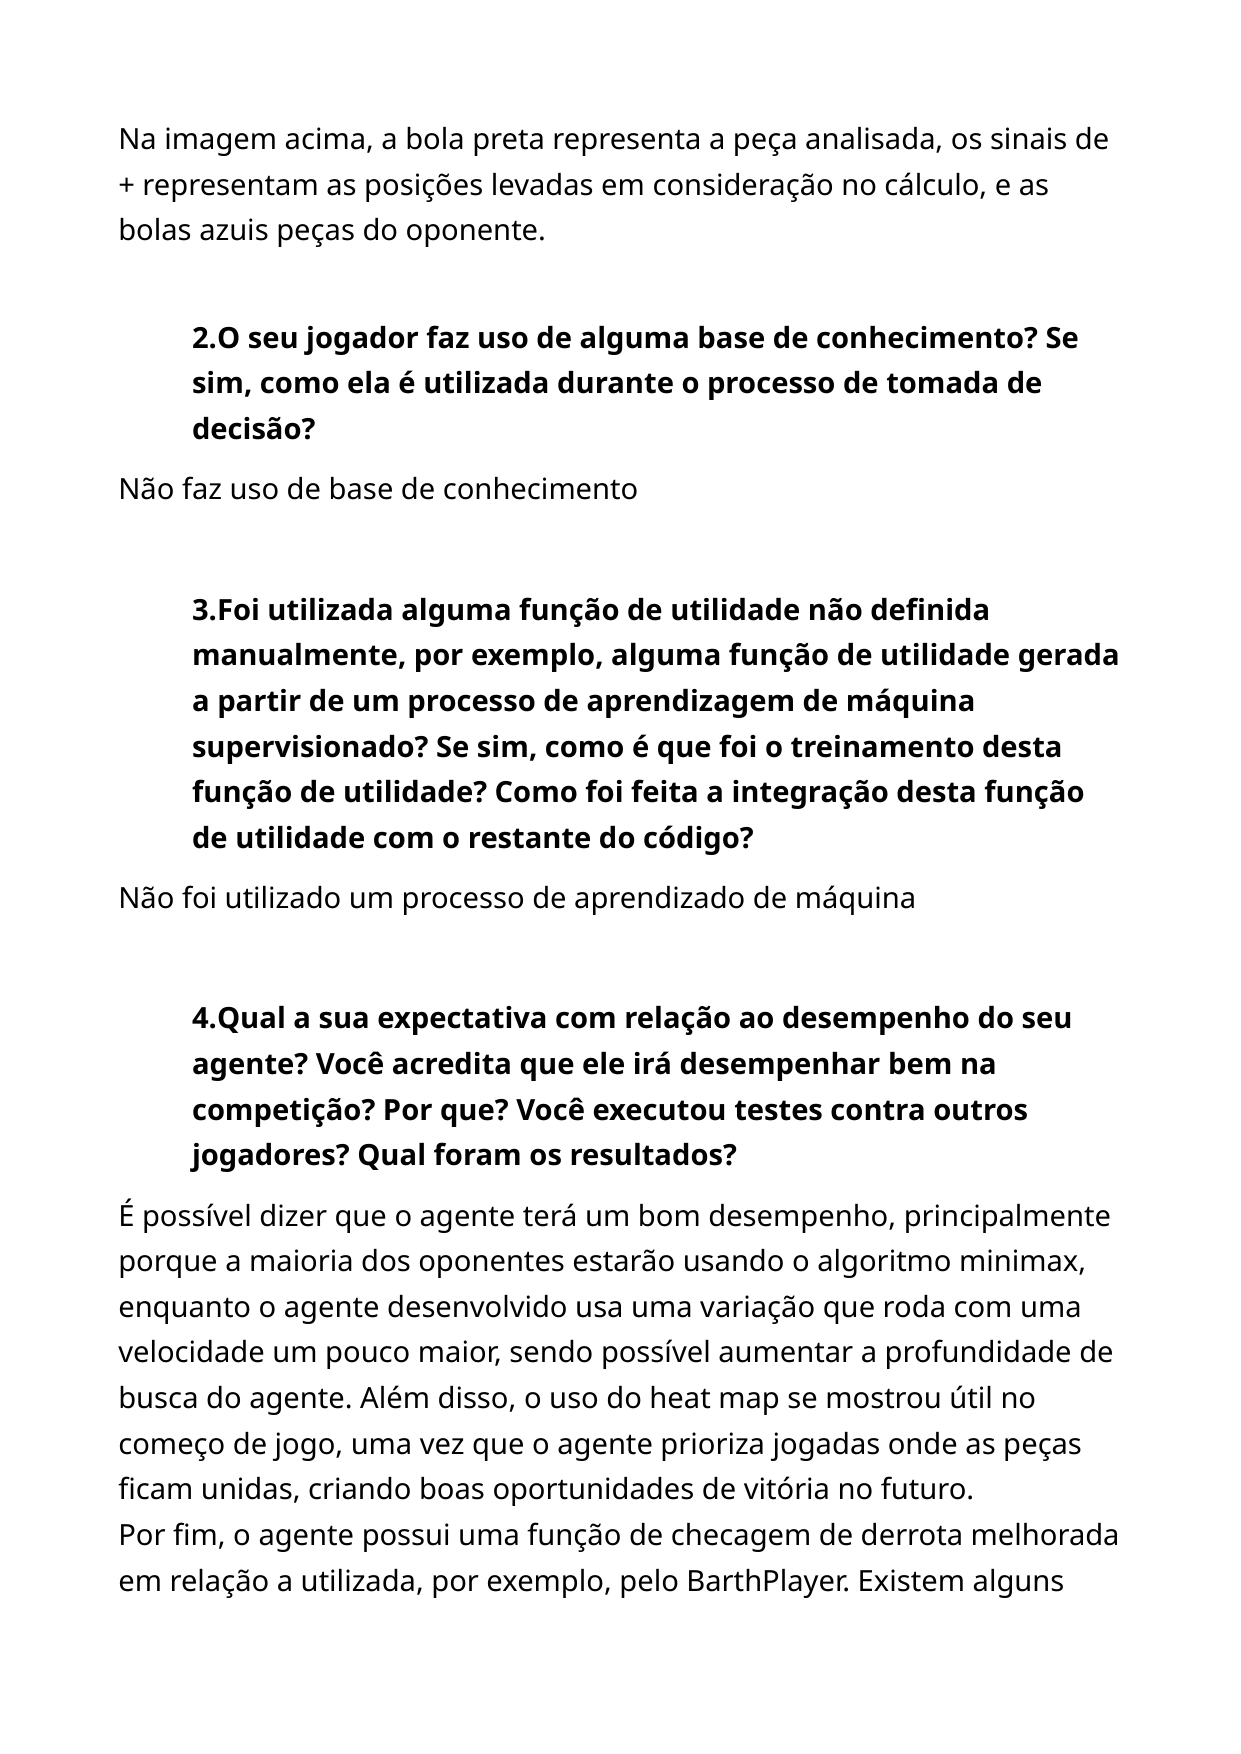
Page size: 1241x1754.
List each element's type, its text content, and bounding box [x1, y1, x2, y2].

text Não faz uso de base de conhecimento [118, 469, 1122, 508]
list Foi utilizada alguma função de utilidade não definida manualmente, por exemplo, alguma função de utilidade gerada a partir de um processo de aprendizagem de máquina supervisionado? Se sim, como é que foi o treinamento desta função de utilidade? Como foi feita a integração desta função de utilidade com o restante do código? [118, 589, 1122, 857]
text Na imagem acima, a bola preta representa a peça analisada, os sinais de + representam as posições levadas em consideração no cálculo, e as bolas azuis peças do oponente. [118, 118, 1122, 249]
text Não foi utilizado um processo de aprendizado de máquina [118, 877, 1122, 917]
list O seu jogador faz uso de alguma base de conhecimento? Se sim, como ela é utilizada durante o processo de tomada de decisão? [118, 317, 1122, 448]
list Qual a sua expectativa com relação ao desempenho do seu agente? Você acredita que ele irá desempenhar bem na competição? Por que? Você executou testes contra outros jogadores? Qual foram os resultados? [118, 998, 1122, 1174]
text É possível dizer que o agente terá um bom desempenho, principalmente porque a maioria dos oponentes estarão usando o algoritmo minimax, enquanto o agente desenvolvido usa uma variação que roda com uma velocidade um pouco maior, sendo possível aumentar a profundidade de busca do agente. Além disso, o uso do heat map se mostrou útil no começo de jogo, uma vez que o agente prioriza jogadas onde as peças ficam unidas, criando boas oportunidades de vitória no futuro. Por fim, o agente possui uma função de checagem de derrota melhorada em relação a utilizada, por exemplo, pelo BarthPlayer. Existem alguns [118, 1195, 1122, 1599]
